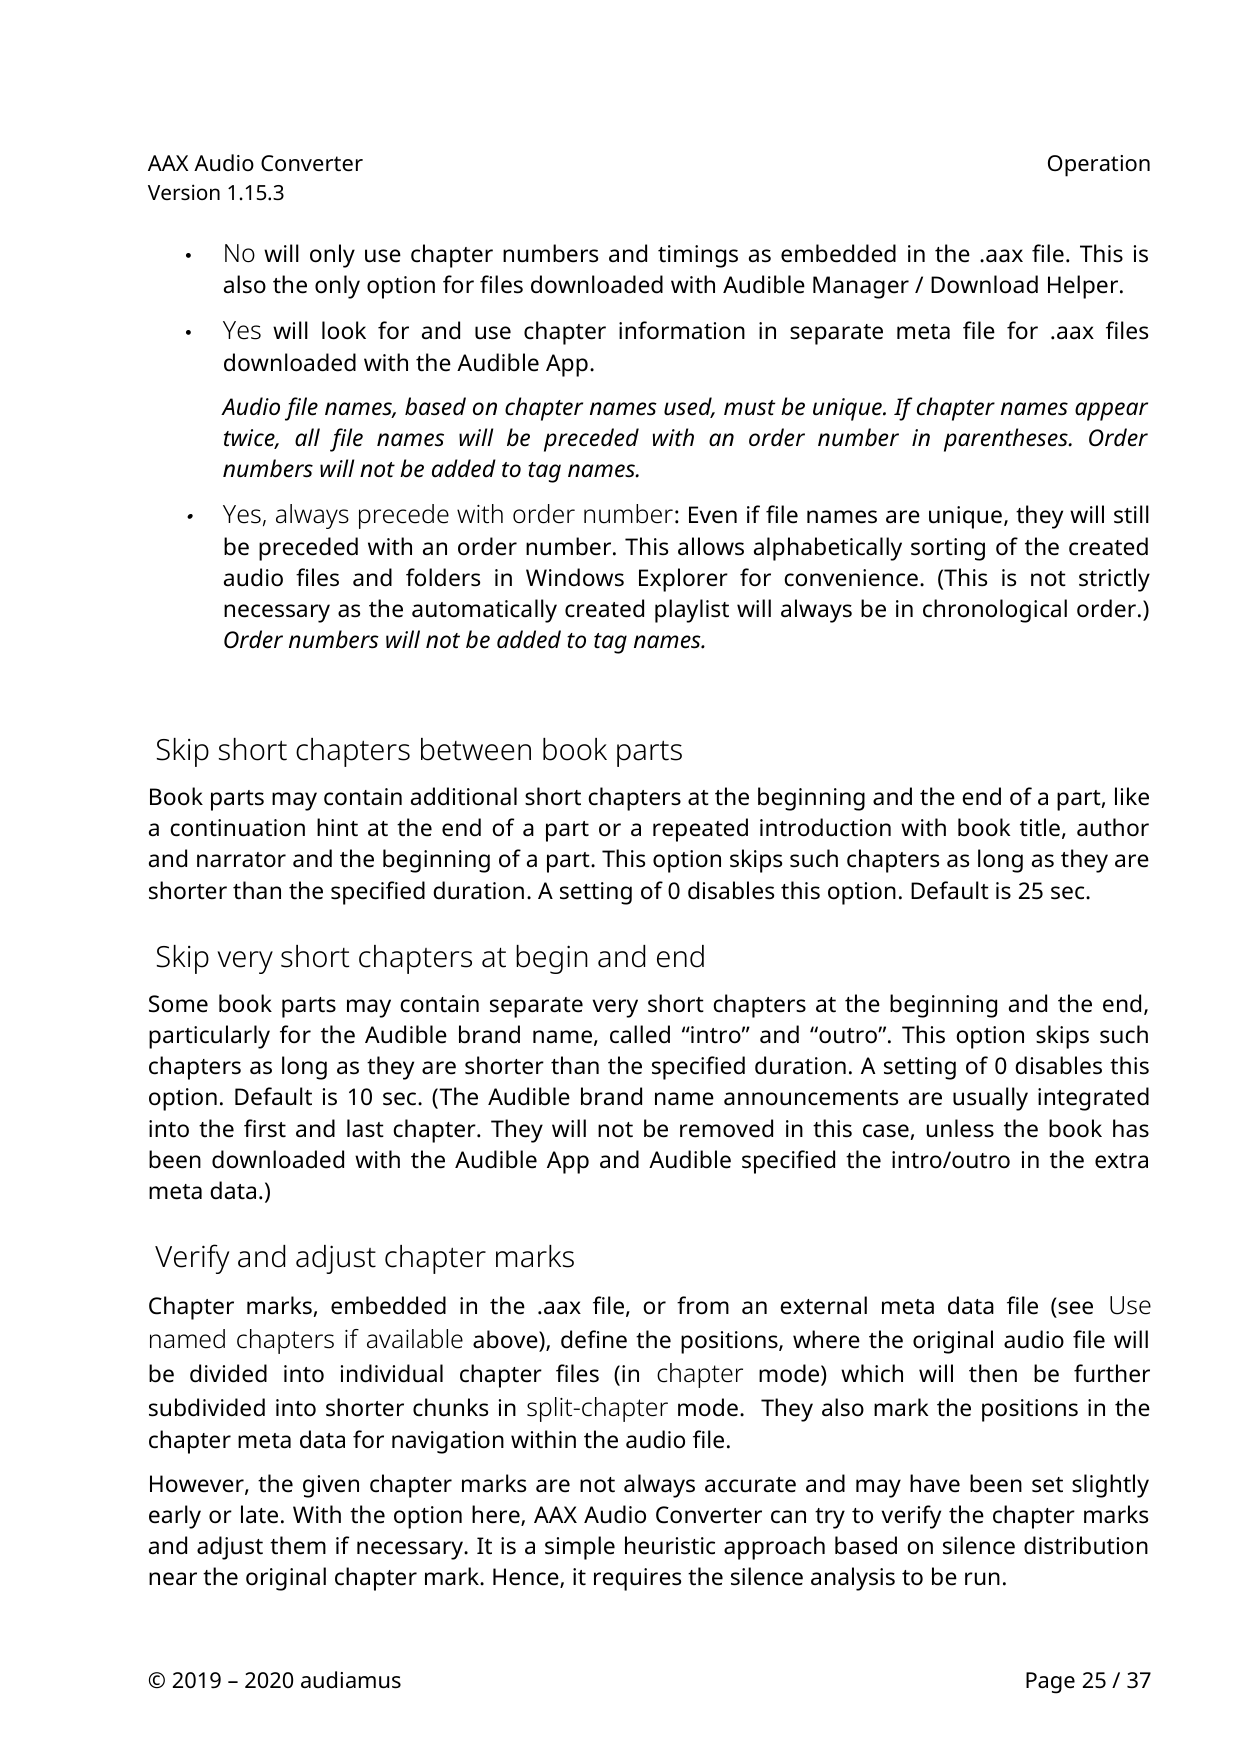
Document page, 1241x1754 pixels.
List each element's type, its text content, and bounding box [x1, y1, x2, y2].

list Audio file names, based on chapter names used, must be unique. If chapter names appear twice, all file names will be preceded with an order number in parentheses. Order numbers will not be added to tag names. [185, 391, 1152, 484]
subtitle Verify and adjust chapter marks [148, 1236, 1152, 1276]
list Yes will look for and use chapter information in separate meta file for .aax files downloaded with the Audible App. [185, 313, 1152, 378]
list No will only use chapter numbers and timings as embedded in the .aax file. This is also the only option for files downloaded with Audible Manager / Download Helper. [185, 235, 1152, 301]
text Chapter marks, embedded in the .aax file, or from an external meta data file (see Use named chapters if available above), define the positions, where the original audio file will be divided into individual chapter files (in chapter mode) which will then be further subdivided into shorter chunks in split-chapter mode. They also mark the positions in the chapter meta data for navigation within the audio file. [148, 1288, 1152, 1455]
list Yes, always precede with order number: Even if file names are unique, they will still be preceded with an order number. This allows alphabetically sorting of the created audio files and folders in Windows Explorer for convenience. (This is not strictly necessary as the automatically created playlist will always be in chronological order.) Order numbers will not be added to tag names. [185, 497, 1152, 656]
subtitle Skip very short chapters at begin and end [148, 936, 1152, 976]
text However, the given chapter marks are not always accurate and may have been set slightly early or late. With the option here, AAX Audio Converter can try to verify the chapter marks and adjust them if necessary. It is a simple heuristic approach based on silence distribution near the original chapter mark. Hence, it requires the silence analysis to be run. [148, 1467, 1152, 1592]
subtitle Skip short chapters between book parts [148, 729, 1152, 769]
text Some book parts may contain separate very short chapters at the beginning and the end, particularly for the Audible brand name, called “intro” and “outro”. This option skips such chapters as long as they are shorter than the specified duration. A setting of 0 disables this option. Default is 10 sec. (The Audible brand name announcements are usually integrated into the first and last chapter. They will not be removed in this case, unless the book has been downloaded with the Audible App and Audible specified the intro/outro in the extra meta data.) [148, 988, 1152, 1206]
text Book parts may contain additional short chapters at the beginning and the end of a part, like a continuation hint at the end of a part or a repeated introduction with book title, author and narrator and the beginning of a part. This option skips such chapters as long as they are shorter than the specified duration. A setting of 0 disables this option. Default is 25 sec. [148, 781, 1152, 906]
